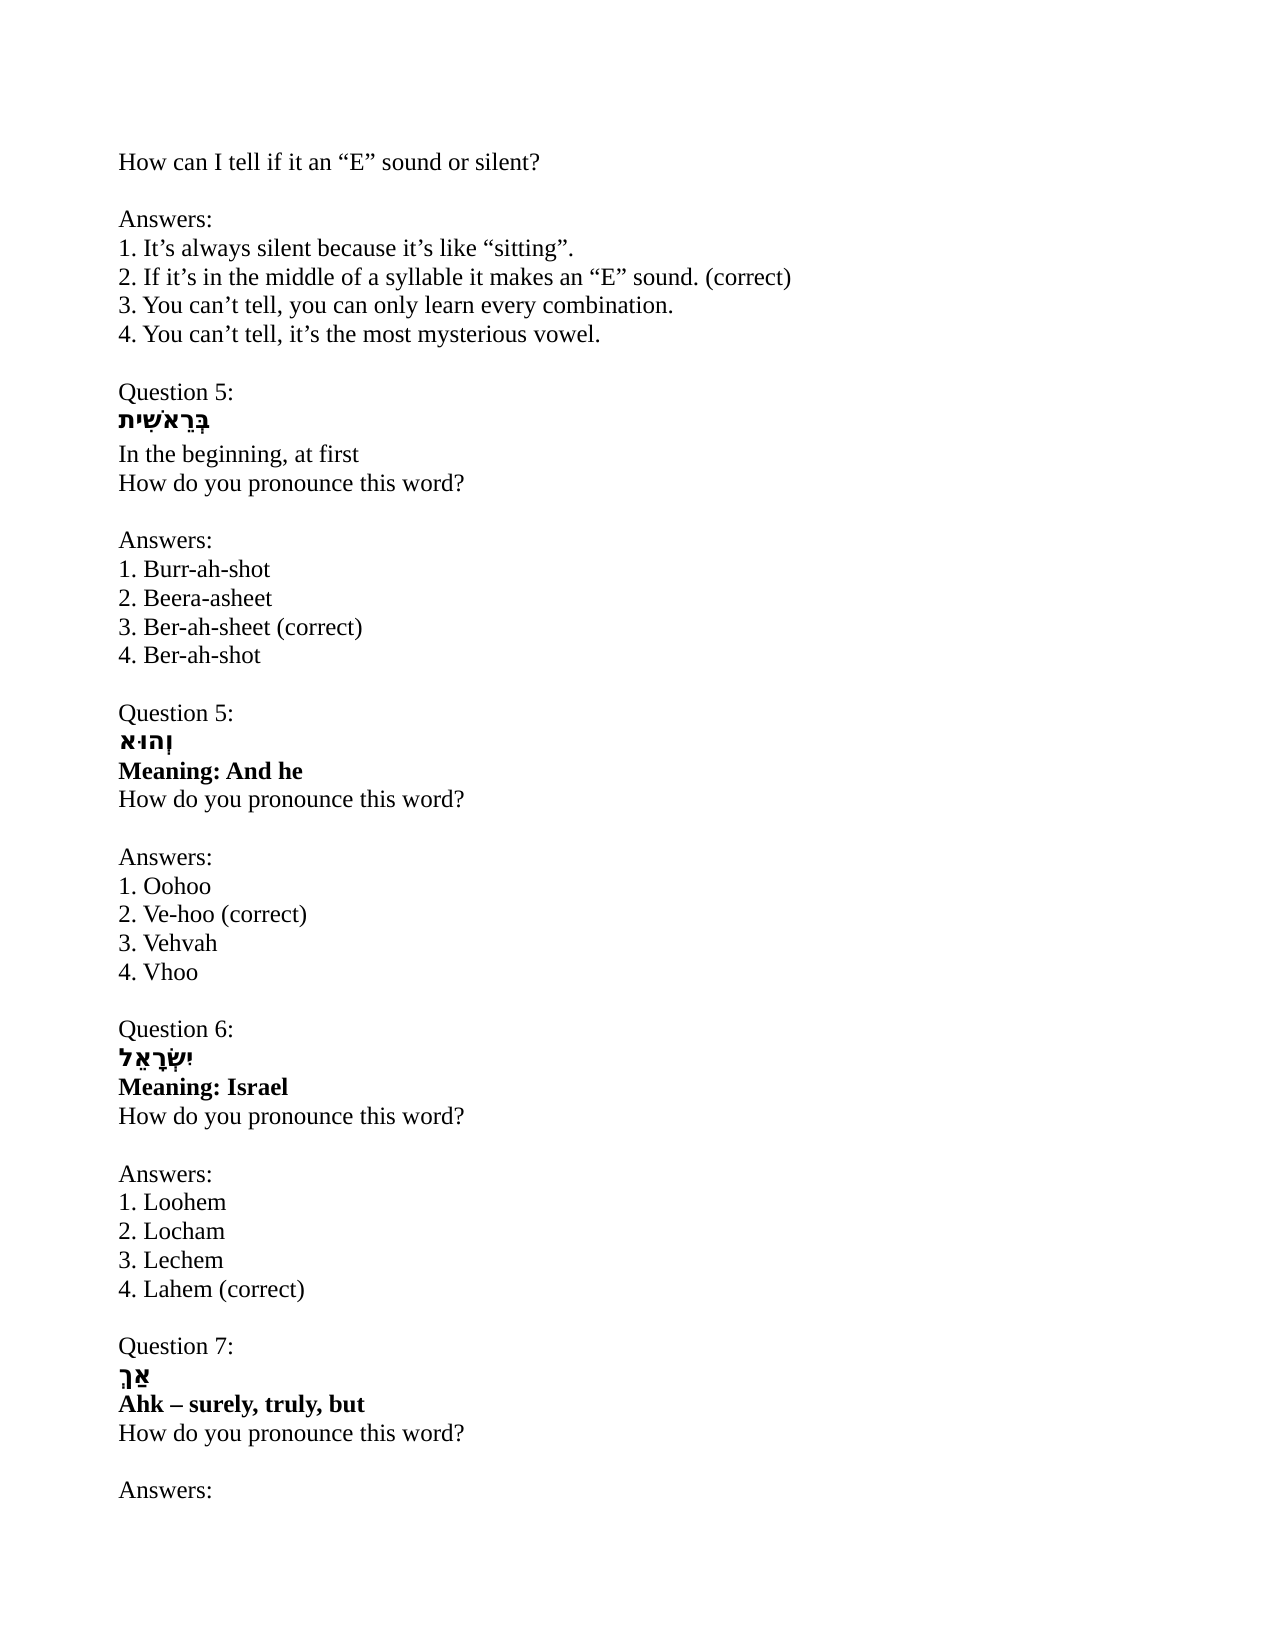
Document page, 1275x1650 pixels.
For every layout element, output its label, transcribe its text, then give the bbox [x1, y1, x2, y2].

text How do you pronounce this word? [118, 1418, 1157, 1447]
text 4. Ber-ah-shot [118, 640, 1157, 669]
text Question 6: [118, 1014, 1157, 1043]
text How do you pronounce this word? [118, 784, 1157, 813]
text How do you pronounce this word? [118, 468, 1157, 497]
text Meaning: And he [118, 756, 1157, 784]
text 1. It’s always silent because it’s like “sitting”. [118, 233, 1157, 262]
text Ahk – surely, truly, but [118, 1389, 1157, 1418]
text 2. If it’s in the middle of a syllable it makes an “E” sound. (correct) [118, 262, 1157, 291]
text How can I tell if it an “E” sound or silent? [118, 147, 1157, 176]
text 2. Ve-hoo (correct) [118, 899, 1157, 928]
text Question 5: [118, 377, 1157, 406]
text 3. Lechem [118, 1245, 1157, 1274]
text In the beginning, at first [118, 439, 1157, 468]
text 3. You can’t tell, you can only learn every combination. [118, 291, 1157, 319]
text Answers: [118, 1159, 1157, 1187]
text 4. You can’t tell, it’s the most mysterious vowel. [118, 319, 1157, 348]
text Question 5: [118, 698, 1157, 727]
text 2. Beera-asheet [118, 583, 1157, 612]
text Question 7: [118, 1331, 1157, 1360]
text Answers: [118, 525, 1157, 554]
text 3. Ber-ah-sheet (correct) [118, 612, 1157, 640]
text Answers: [118, 842, 1157, 871]
text 2. Locham [118, 1216, 1157, 1245]
text How do you pronounce this word? [118, 1101, 1157, 1130]
text 1. Oohoo [118, 871, 1157, 899]
text 3. Vehvah [118, 928, 1157, 957]
text 1. Loohem [118, 1187, 1157, 1216]
text 4. Lahem (correct) [118, 1274, 1157, 1302]
text 4. Vhoo [118, 957, 1157, 986]
text בְּרֵאשִׁית‎ [118, 406, 1157, 439]
text וְהוּא [118, 727, 1157, 756]
text Answers: [118, 204, 1157, 233]
text יִשְׂרָאֵל [118, 1043, 1157, 1072]
text Meaning: Israel [118, 1072, 1157, 1101]
text 1. Burr-ah-shot [118, 554, 1157, 583]
text Answers: [118, 1475, 1157, 1504]
text אַךְ [118, 1360, 1157, 1389]
